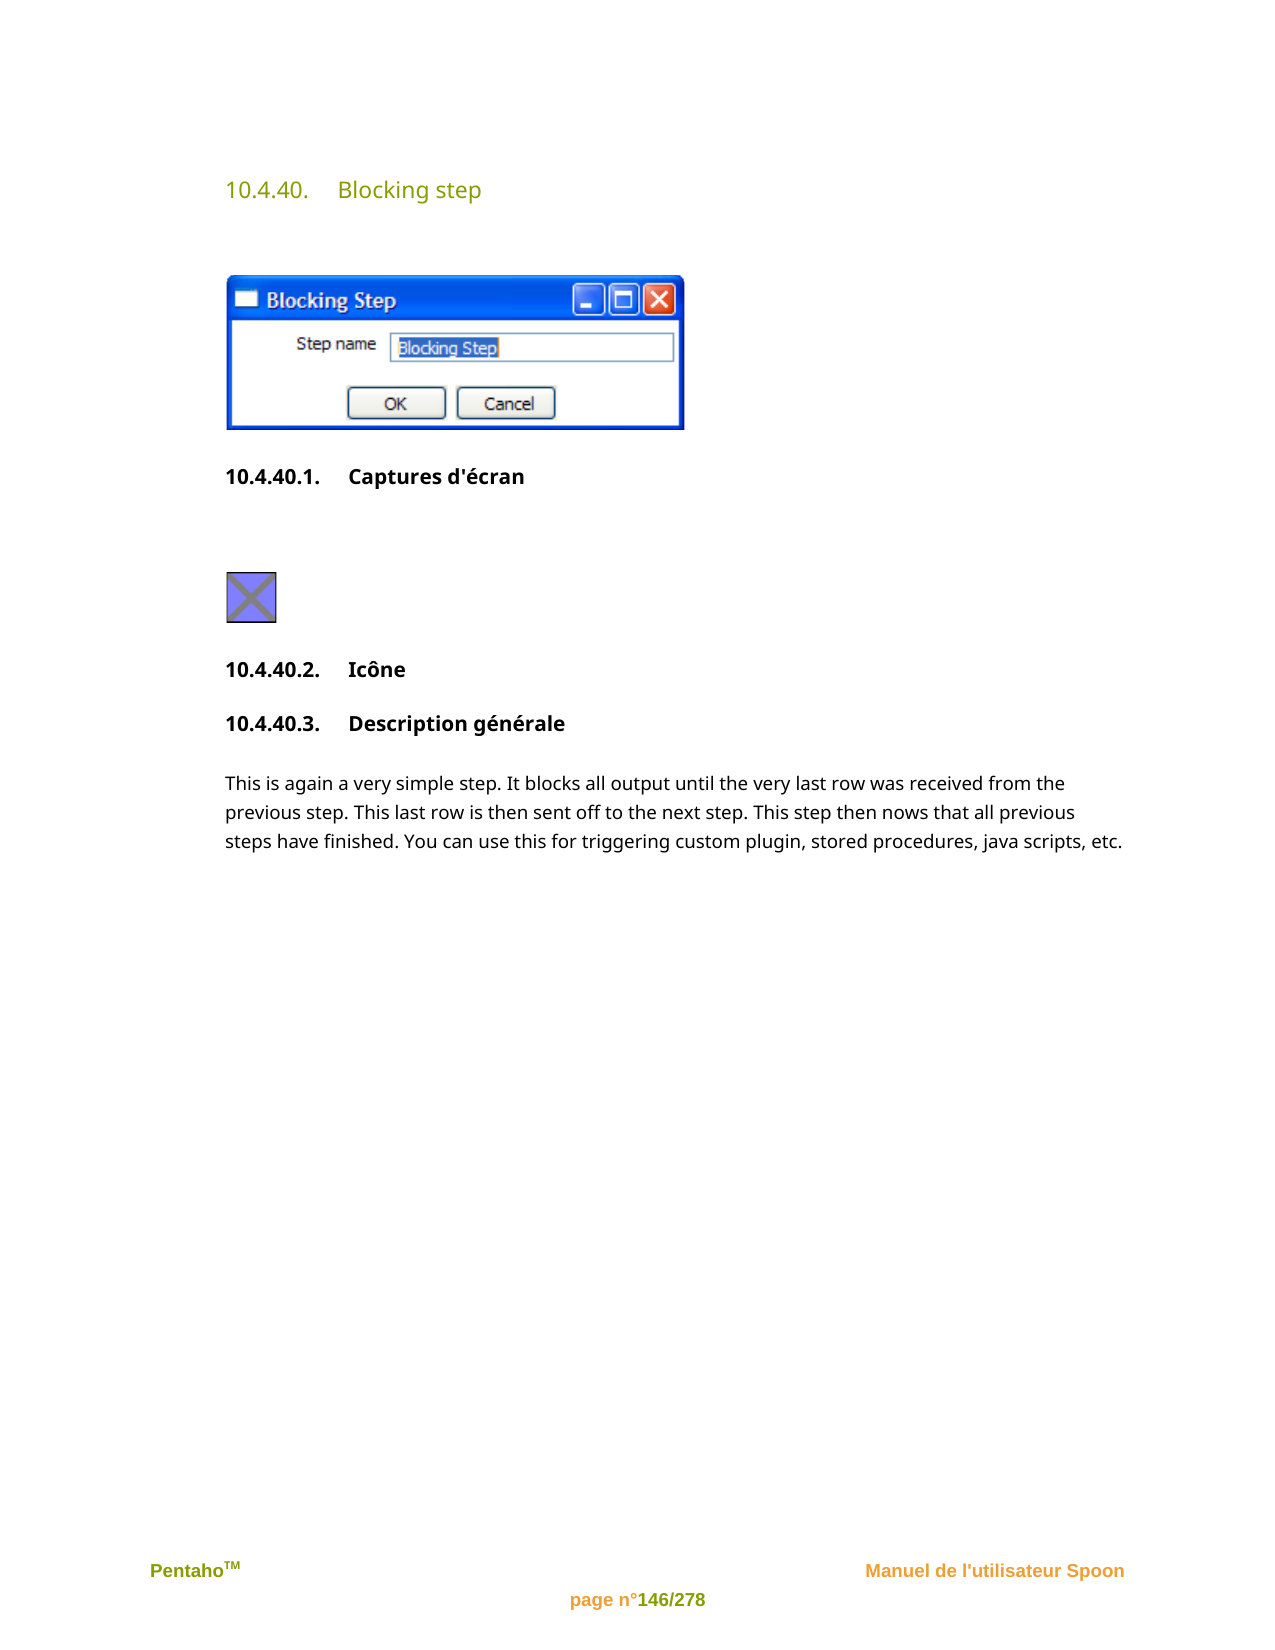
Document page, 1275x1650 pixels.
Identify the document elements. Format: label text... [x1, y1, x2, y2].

subtitle Captures d'écran [225, 229, 1125, 490]
picture [226, 572, 277, 623]
subtitle Description générale [225, 708, 1125, 737]
text This is again a very simple step. It blocks all output until the very last row was received from the previous step. This last row is then sent off to the next step. This step then nows that all previous steps have finished. You can use this for triggering custom plugin, stored procedures, java scripts, etc. [225, 767, 1125, 854]
subtitle Blocking step [225, 175, 1125, 204]
subtitle Icône [225, 515, 1125, 683]
